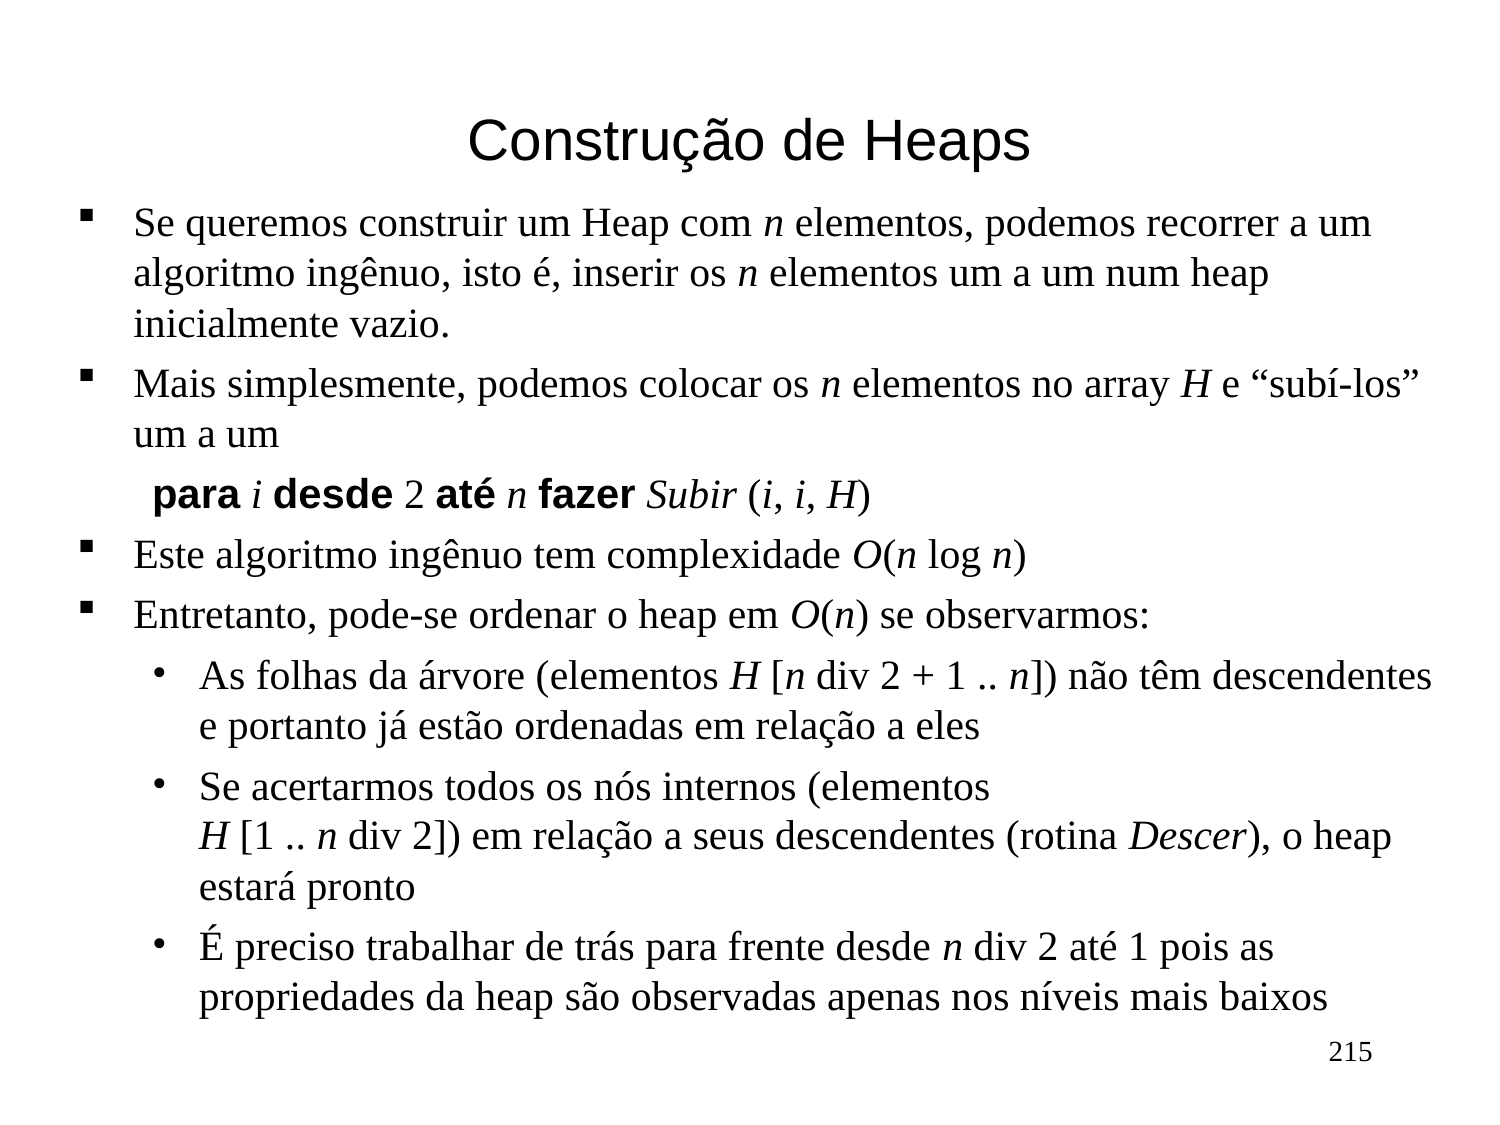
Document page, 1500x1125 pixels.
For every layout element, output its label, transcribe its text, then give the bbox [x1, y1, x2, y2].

title Construção de Heaps [112, 99, 1388, 175]
list Se queremos construir um Heap com n elementos, podemos recorrer a um algoritmo ingênuo, isto é, inserir os n elementos um a um num heap inicialmente vazio. Mais simplesmente, podemos colocar os n elementos no array H e “subí-los” um a um para i desde 2 até n fazer Subir (i, i, H) Este algoritmo ingênuo tem complexidade O(n log n) Entretanto, pode-se ordenar o heap em O(n) se observarmos: As folhas da árvore (elementos H [n div 2 + 1 .. n]) não têm descendentes e portanto já estão ordenadas em relação a eles Se acertarmos todos os nós internos (elementos H [1 .. n div 2]) em relação a seus descendentes (rotina Descer), o heap estará pronto É preciso trabalhar de trás para frente desde n div 2 até 1 pois as propriedades da heap são observadas apenas nos níveis mais baixos [62, 187, 1463, 1125]
